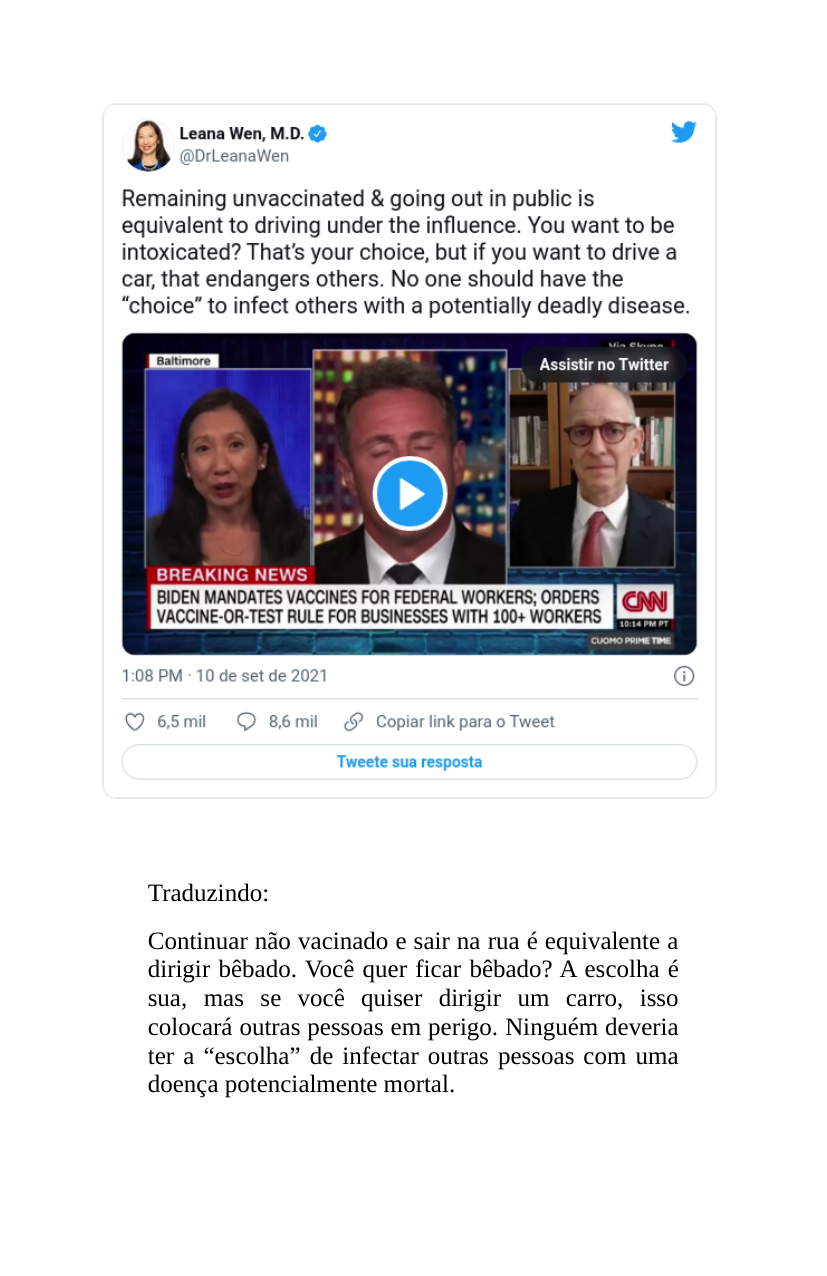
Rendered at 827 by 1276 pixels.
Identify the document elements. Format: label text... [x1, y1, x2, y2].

picture [88, 88, 739, 811]
text Continuar não vacinado e sair na rua é equivalente a dirigir bêbado. Você quer ficar bêbado? A escolha é sua, mas se você quiser dirigir um carro, isso colocará outras pessoas em perigo. Ninguém deveria ter a “escolha” de infectar outras pessoas com uma doença potencialmente mortal. [148, 926, 679, 1098]
text Traduzindo: [88, 878, 738, 907]
